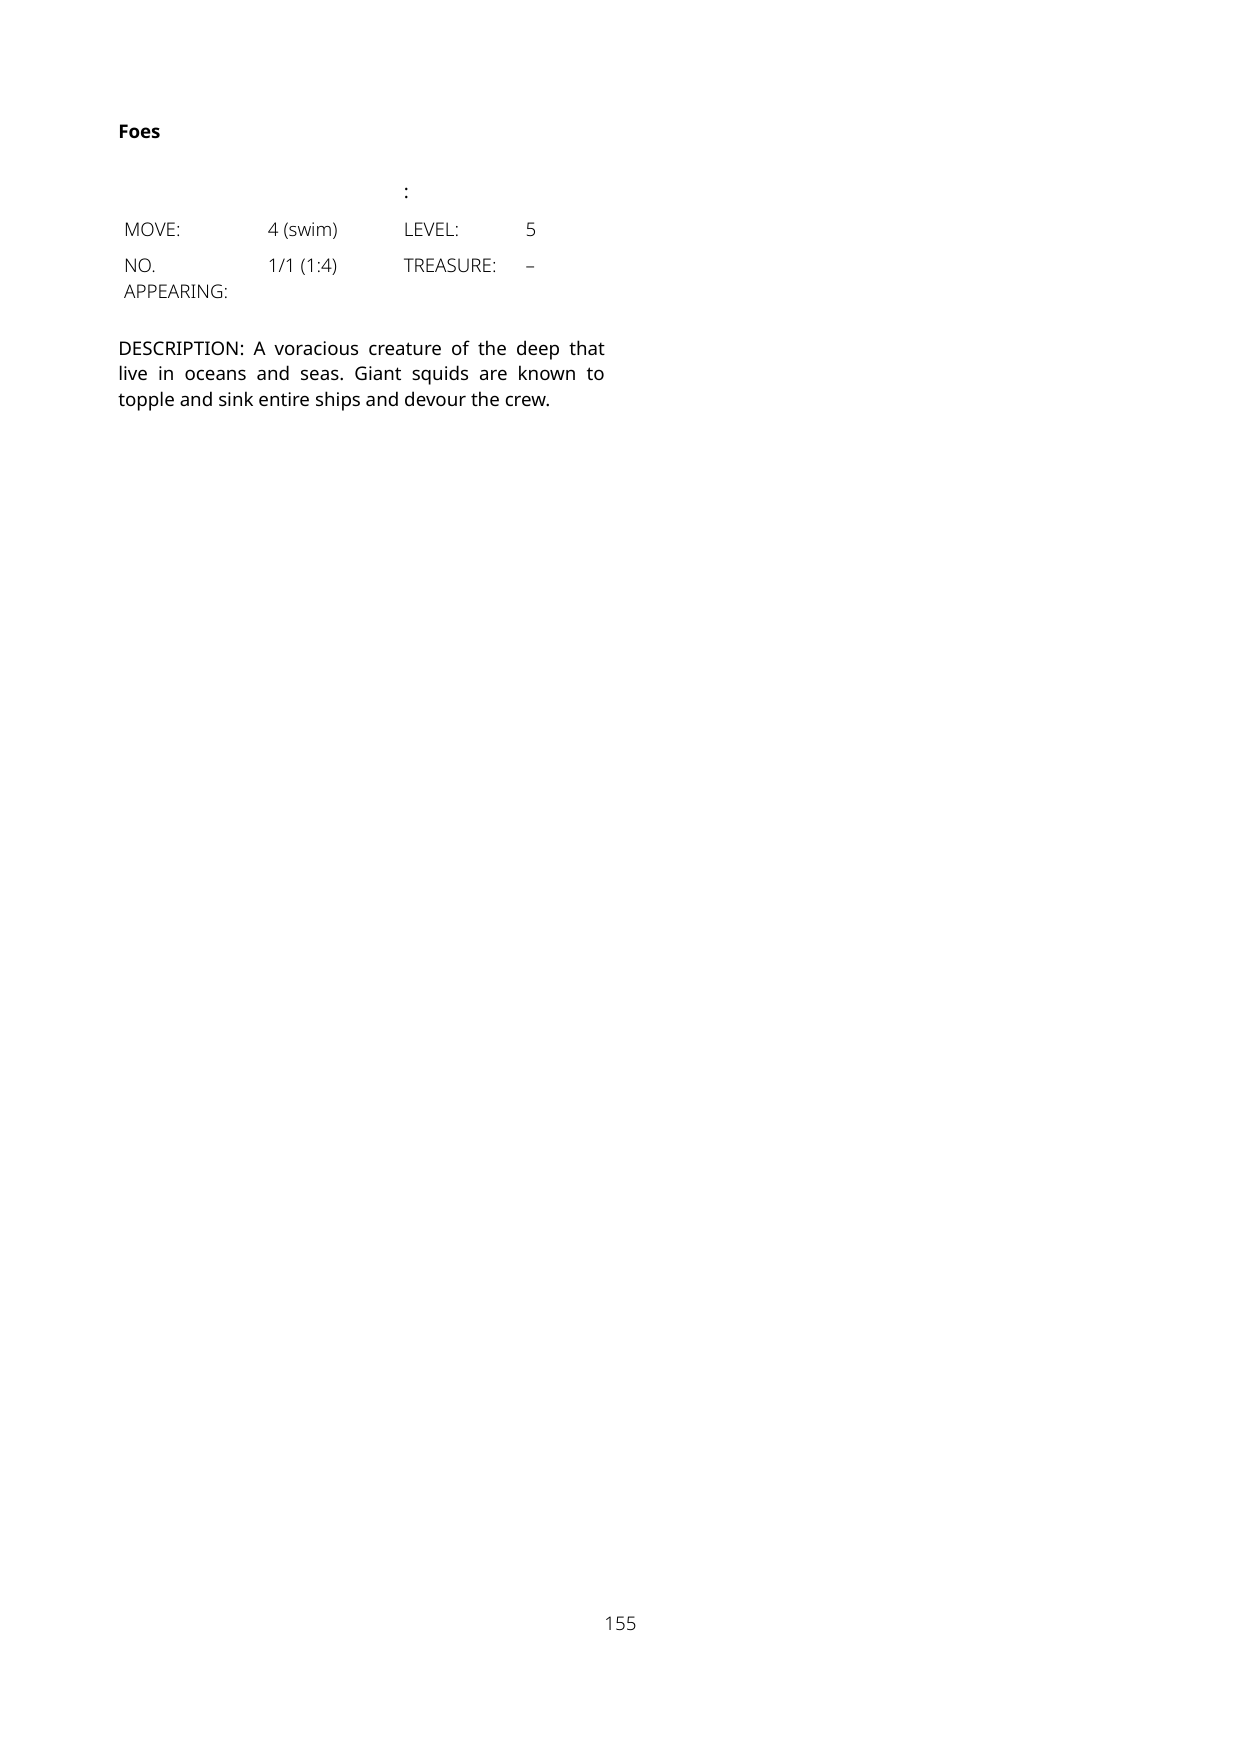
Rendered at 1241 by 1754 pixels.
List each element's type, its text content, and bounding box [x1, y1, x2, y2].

text DESCRIPTION: A voracious creature of the deep that live in oceans and seas. Giant squids are known to topple and sink entire ships and devour the crew. [118, 309, 605, 412]
table_cell NO. APPEARING: [118, 247, 262, 309]
table_cell : [398, 173, 520, 210]
table_cell [520, 173, 606, 210]
table_cell TREASURE: [398, 247, 520, 309]
table_cell 5 [520, 210, 606, 247]
table_cell – [520, 247, 606, 309]
table_cell MOVE: [118, 210, 262, 247]
table_cell 4 (swim) [262, 210, 398, 247]
table_cell [118, 173, 262, 210]
table_cell [262, 173, 398, 210]
table_cell 1/1 (1:4) [262, 247, 398, 309]
table_cell LEVEL: [398, 210, 520, 247]
